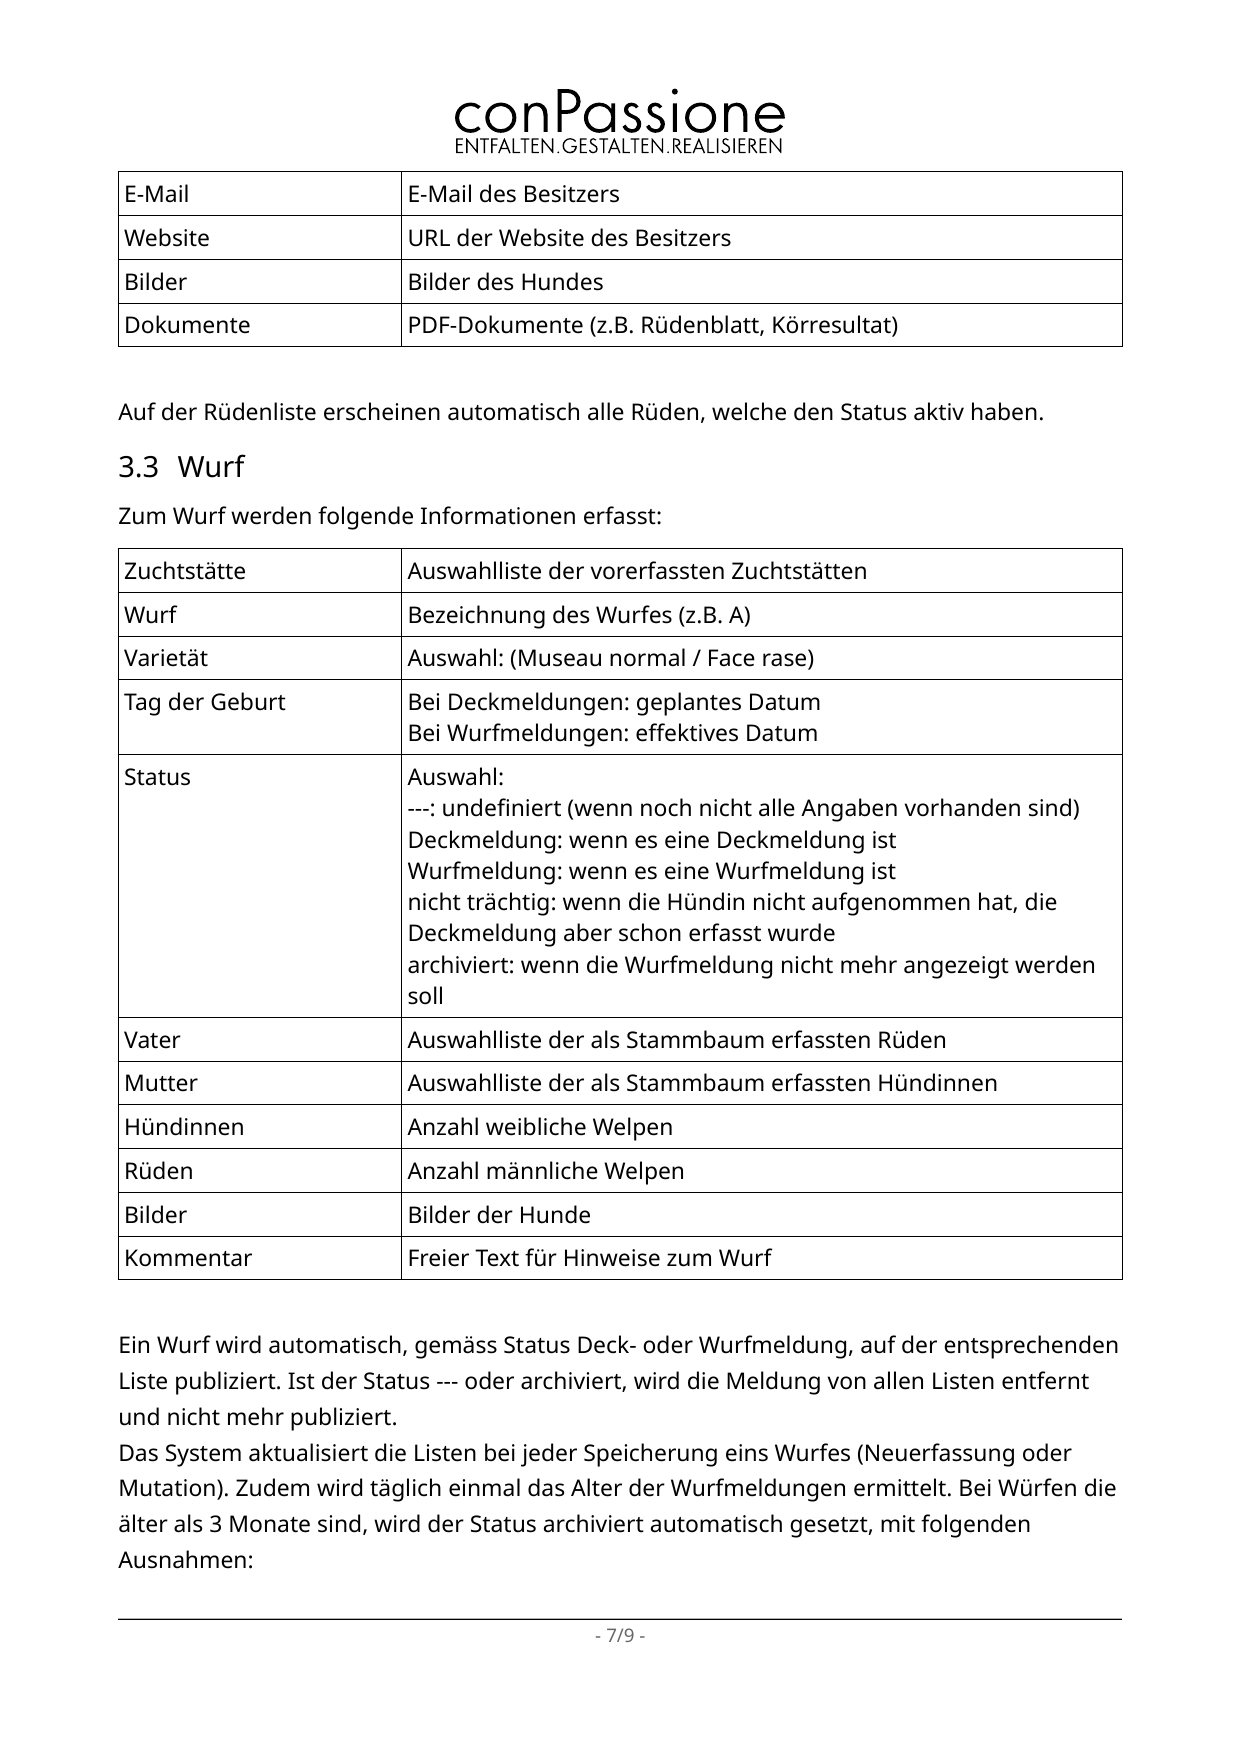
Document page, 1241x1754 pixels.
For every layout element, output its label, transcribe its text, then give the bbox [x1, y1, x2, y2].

table_cell Tag der Geburt [119, 680, 401, 754]
table_cell Bilder [119, 260, 401, 302]
table_cell Freier Text für Hinweise zum Wurf [402, 1237, 1122, 1279]
table_cell Hündinnen [119, 1105, 401, 1148]
table_cell Varietät [119, 637, 401, 679]
table_cell URL der Website des Besitzers [402, 216, 1122, 259]
table_header Zuchtstätte [119, 549, 401, 592]
subtitle Wurf [118, 446, 1122, 486]
table_cell Rüden [119, 1149, 401, 1192]
table_cell Website [119, 216, 401, 259]
table_cell Anzahl weibliche Welpen [402, 1105, 1122, 1148]
table_cell Bei Deckmeldungen: geplantes Datum Bei Wurfmeldungen: effektives Datum [402, 680, 1122, 754]
table_cell E-Mail des Besitzers [402, 172, 1122, 215]
table_cell Wurf [119, 593, 401, 636]
text Auf der Rüdenliste erscheinen automatisch alle Rüden, welche den Status aktiv haben. [118, 396, 1122, 427]
table_cell Auswahl: (Museau normal / Face rase) [402, 637, 1122, 679]
table_cell Bezeichnung des Wurfes (z.B. A) [402, 593, 1122, 636]
table_cell Bilder der Hunde [402, 1193, 1122, 1236]
text Ein Wurf wird automatisch, gemäss Status Deck- oder Wurfmeldung, auf der entsprechenden Liste publiziert. Ist der Status --- oder archiviert, wird die Meldung von allen Listen entfernt und nicht mehr publiziert. Das System aktualisiert die Listen bei jeder Speicherung eins Wurfes (Neuerfassung oder Mutation). Zudem wird täglich einmal das Alter der Wurfmeldungen ermittelt. Bei Würfen die älter als 3 Monate sind, wird der Status archiviert automatisch gesetzt, mit folgenden Ausnahmen: [118, 1329, 1122, 1576]
table_cell Dokumente [119, 304, 401, 346]
table_cell Mutter [119, 1062, 401, 1104]
table_cell Auswahl: ---: undefiniert (wenn noch nicht alle Angaben vorhanden sind) Deckmeldung: wenn es eine Deckmeldung ist Wurfmeldung: wenn es eine Wurfmeldung ist nicht trächtig: wenn die Hündin nicht aufgenommen hat, die Deckmeldung aber schon erfasst wurde archiviert: wenn die Wurfmeldung nicht mehr angezeigt werden soll [402, 755, 1122, 1017]
table_cell Auswahlliste der als Stammbaum erfassten Hündinnen [402, 1062, 1122, 1104]
table_cell Bilder des Hundes [402, 260, 1122, 302]
text Zum Wurf werden folgende Informationen erfasst: [118, 500, 1122, 531]
table_cell PDF-Dokumente (z.B. Rüdenblatt, Körresultat) [402, 304, 1122, 346]
table_cell E-Mail [119, 172, 401, 215]
table_cell Vater [119, 1018, 401, 1061]
table_cell Auswahlliste der als Stammbaum erfassten Rüden [402, 1018, 1122, 1061]
table_header Auswahlliste der vorerfassten Zuchtstätten [402, 549, 1122, 592]
table_cell Bilder [119, 1193, 401, 1236]
table_cell Anzahl männliche Welpen [402, 1149, 1122, 1192]
table_cell Kommentar [119, 1237, 401, 1279]
table_cell Status [119, 755, 401, 1017]
